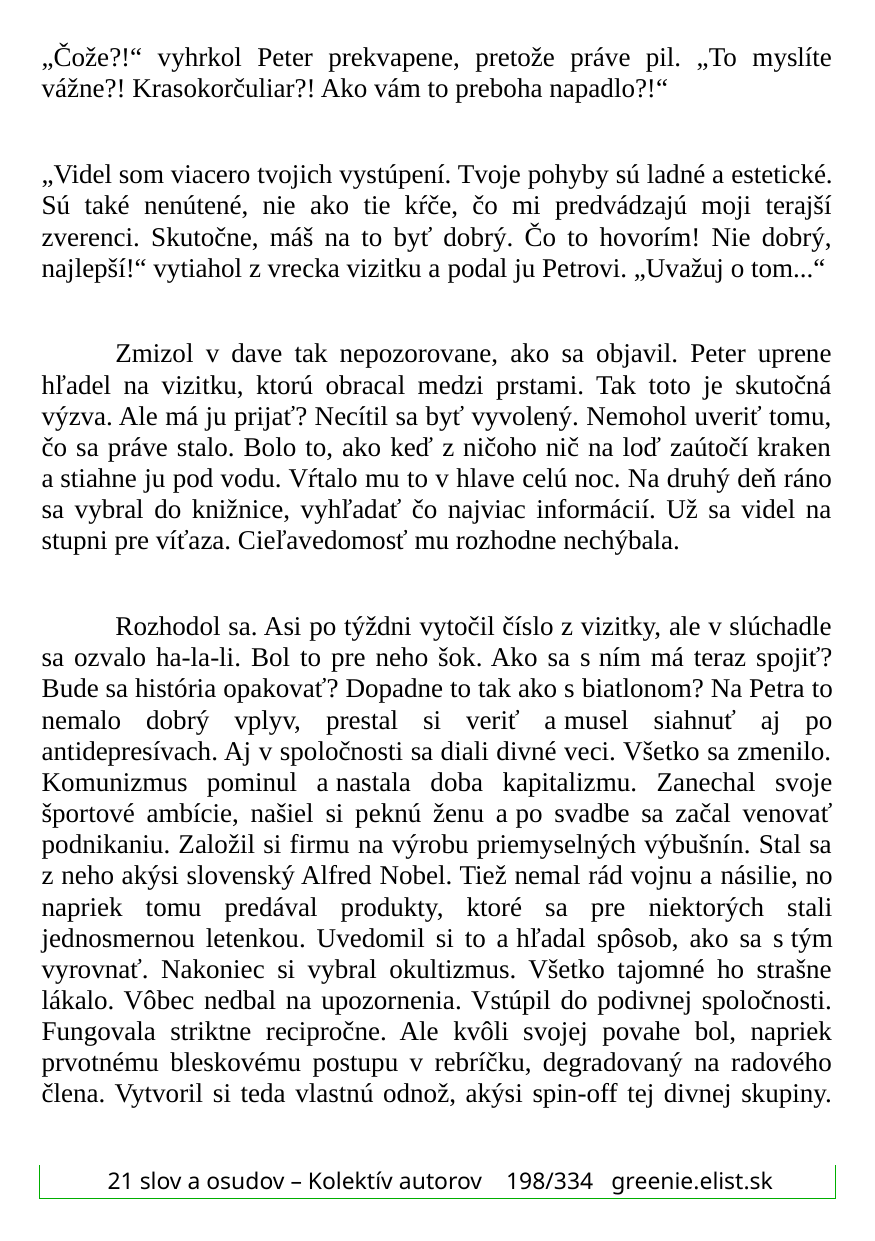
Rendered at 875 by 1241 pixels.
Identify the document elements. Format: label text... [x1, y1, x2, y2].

text „Čože?!“ vyhrkol Peter prekvapene, pretože práve pil. „To myslíte vážne?! Krasokorčuliar?! Ako vám to preboha napadlo?!“ [41, 41, 833, 104]
text Rozhodol sa. Asi po týždni vytočil číslo z vizitky, ale v slúchadle sa ozvalo ha-la-li. Bol to pre neho šok. Ako sa s ním má teraz spojiť? Bude sa história opakovať? Dopadne to tak ako s biatlonom? Na Petra to nemalo dobrý vplyv, prestal si veriť a musel siahnuť aj po antidepresívach. Aj v spoločnosti sa diali divné veci. Všetko sa zmenilo. Komunizmus pominul a nastala doba kapitalizmu. Zanechal svoje športové ambície, našiel si peknú ženu a po svadbe sa začal venovať podnikaniu. Založil si firmu na výrobu priemyselných výbušnín. Stal sa z neho akýsi slovenský Alfred Nobel. Tiež nemal rád vojnu a násilie, no napriek tomu predával produkty, ktoré sa pre niektorých stali jednosmernou letenkou. Uvedomil si to a hľadal spôsob, ako sa s tým vyrovnať. Nakoniec si vybral okultizmus. Všetko tajomné ho strašne lákalo. Vôbec nedbal na upozornenia. Vstúpil do podivnej spoločnosti. Fungovala striktne recipročne. Ale kvôli svojej povahe bol, napriek prvotnému bleskovému postupu v rebríčku, degradovaný na radového člena. Vytvoril si teda vlastnú odnož, akýsi spin-off tej divnej skupiny. [41, 610, 833, 1109]
text „Videl som viacero tvojich vystúpení. Tvoje pohyby sú ladné a estetické. Sú také nenútené, nie ako tie kŕče, čo mi predvádzajú moji terajší zverenci. Skutočne, máš na to byť dobrý. Čo to hovorím! Nie dobrý, najlepší!“ vytiahol z vrecka vizitku a podal ju Petrovi. „Uvažuj o tom...“ [41, 158, 833, 283]
text Zmizol v dave tak nepozorovane, ako sa objavil. Peter uprene hľadel na vizitku, ktorú obracal medzi prstami. Tak toto je skutočná výzva. Ale má ju prijať? Necítil sa byť vyvolený. Nemohol uveriť tomu, čo sa práve stalo. Bolo to, ako keď z ničoho nič na loď zaútočí kraken a stiahne ju pod vodu. Vŕtalo mu to v hlave celú noc. Na druhý deň ráno sa vybral do knižnice, vyhľadať čo najviac informácií. Už sa videl na stupni pre víťaza. Cieľavedomosť mu rozhodne nechýbala. [41, 338, 833, 556]
